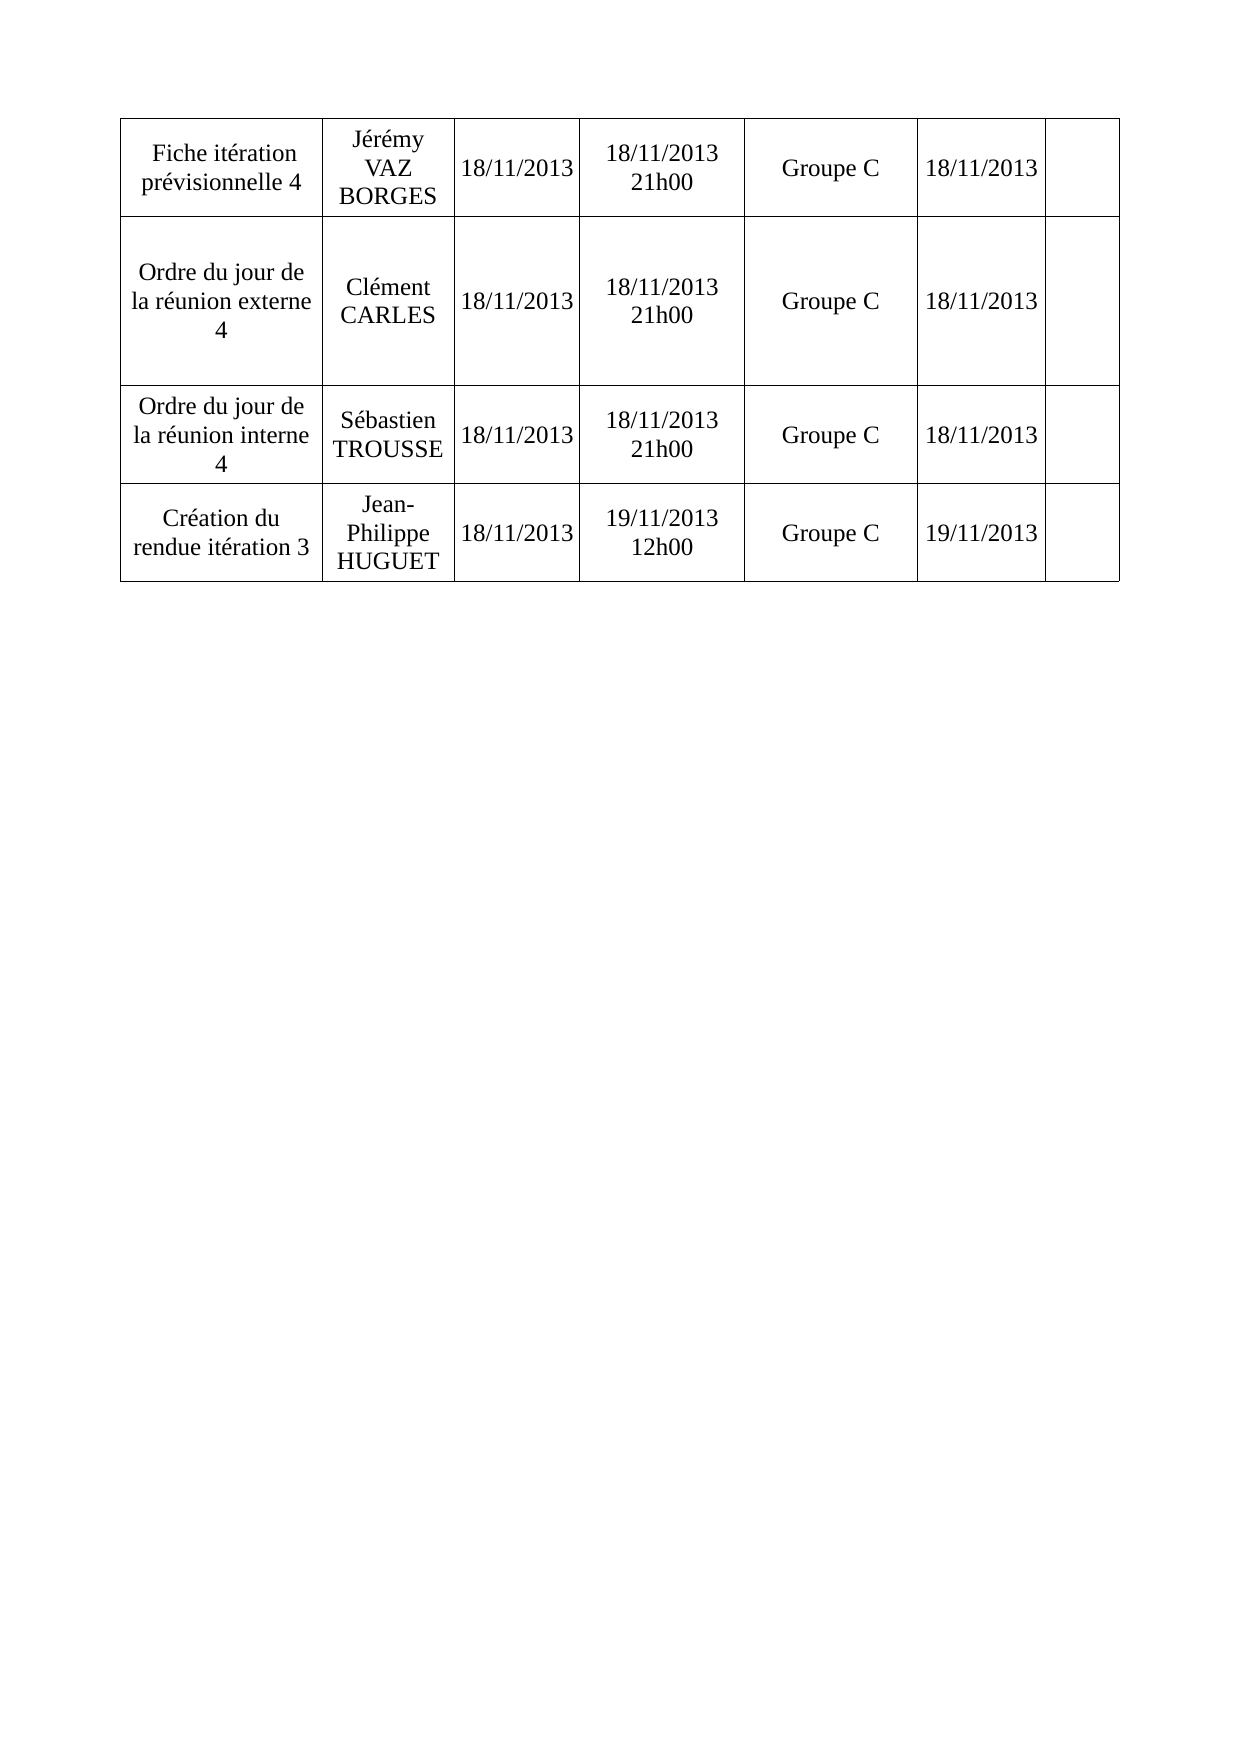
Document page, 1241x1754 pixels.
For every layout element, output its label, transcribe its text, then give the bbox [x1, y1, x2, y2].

table_cell 18/11/2013 [455, 386, 579, 483]
table_cell 18/11/2013 [455, 119, 579, 216]
table_cell Groupe C [745, 386, 917, 483]
table_cell Fiche itération prévisionnelle 4 [121, 119, 322, 216]
table_cell 18/11/2013 [918, 386, 1045, 483]
table_cell 18/11/2013 21h00 [580, 217, 744, 385]
table_cell 18/11/2013 [918, 217, 1045, 385]
table_cell 19/11/2013 12h00 [580, 484, 744, 581]
table_cell 18/11/2013 21h00 [580, 386, 744, 483]
table_cell 18/11/2013 [918, 119, 1045, 216]
table_cell [1046, 386, 1119, 483]
table_cell 19/11/2013 [918, 484, 1045, 581]
table_cell Création du rendue itération 3 [121, 484, 322, 581]
table_cell [1046, 217, 1119, 385]
table_cell Groupe C [745, 119, 917, 216]
table_cell Groupe C [745, 217, 917, 385]
table_cell 18/11/2013 [455, 217, 579, 385]
table_cell [1046, 119, 1119, 216]
table_cell 18/11/2013 [455, 484, 579, 581]
table_cell Clément CARLES [323, 217, 454, 385]
table_cell [1046, 484, 1119, 581]
table_cell Sébastien TROUSSE [323, 386, 454, 483]
table_cell Jean-Philippe HUGUET [323, 484, 454, 581]
table_cell Jérémy VAZ BORGES [323, 119, 454, 216]
table_cell 18/11/2013 21h00 [580, 119, 744, 216]
table_cell Ordre du jour de la réunion externe 4 [121, 217, 322, 385]
table_cell Groupe C [745, 484, 917, 581]
table_cell Ordre du jour de la réunion interne 4 [121, 386, 322, 483]
